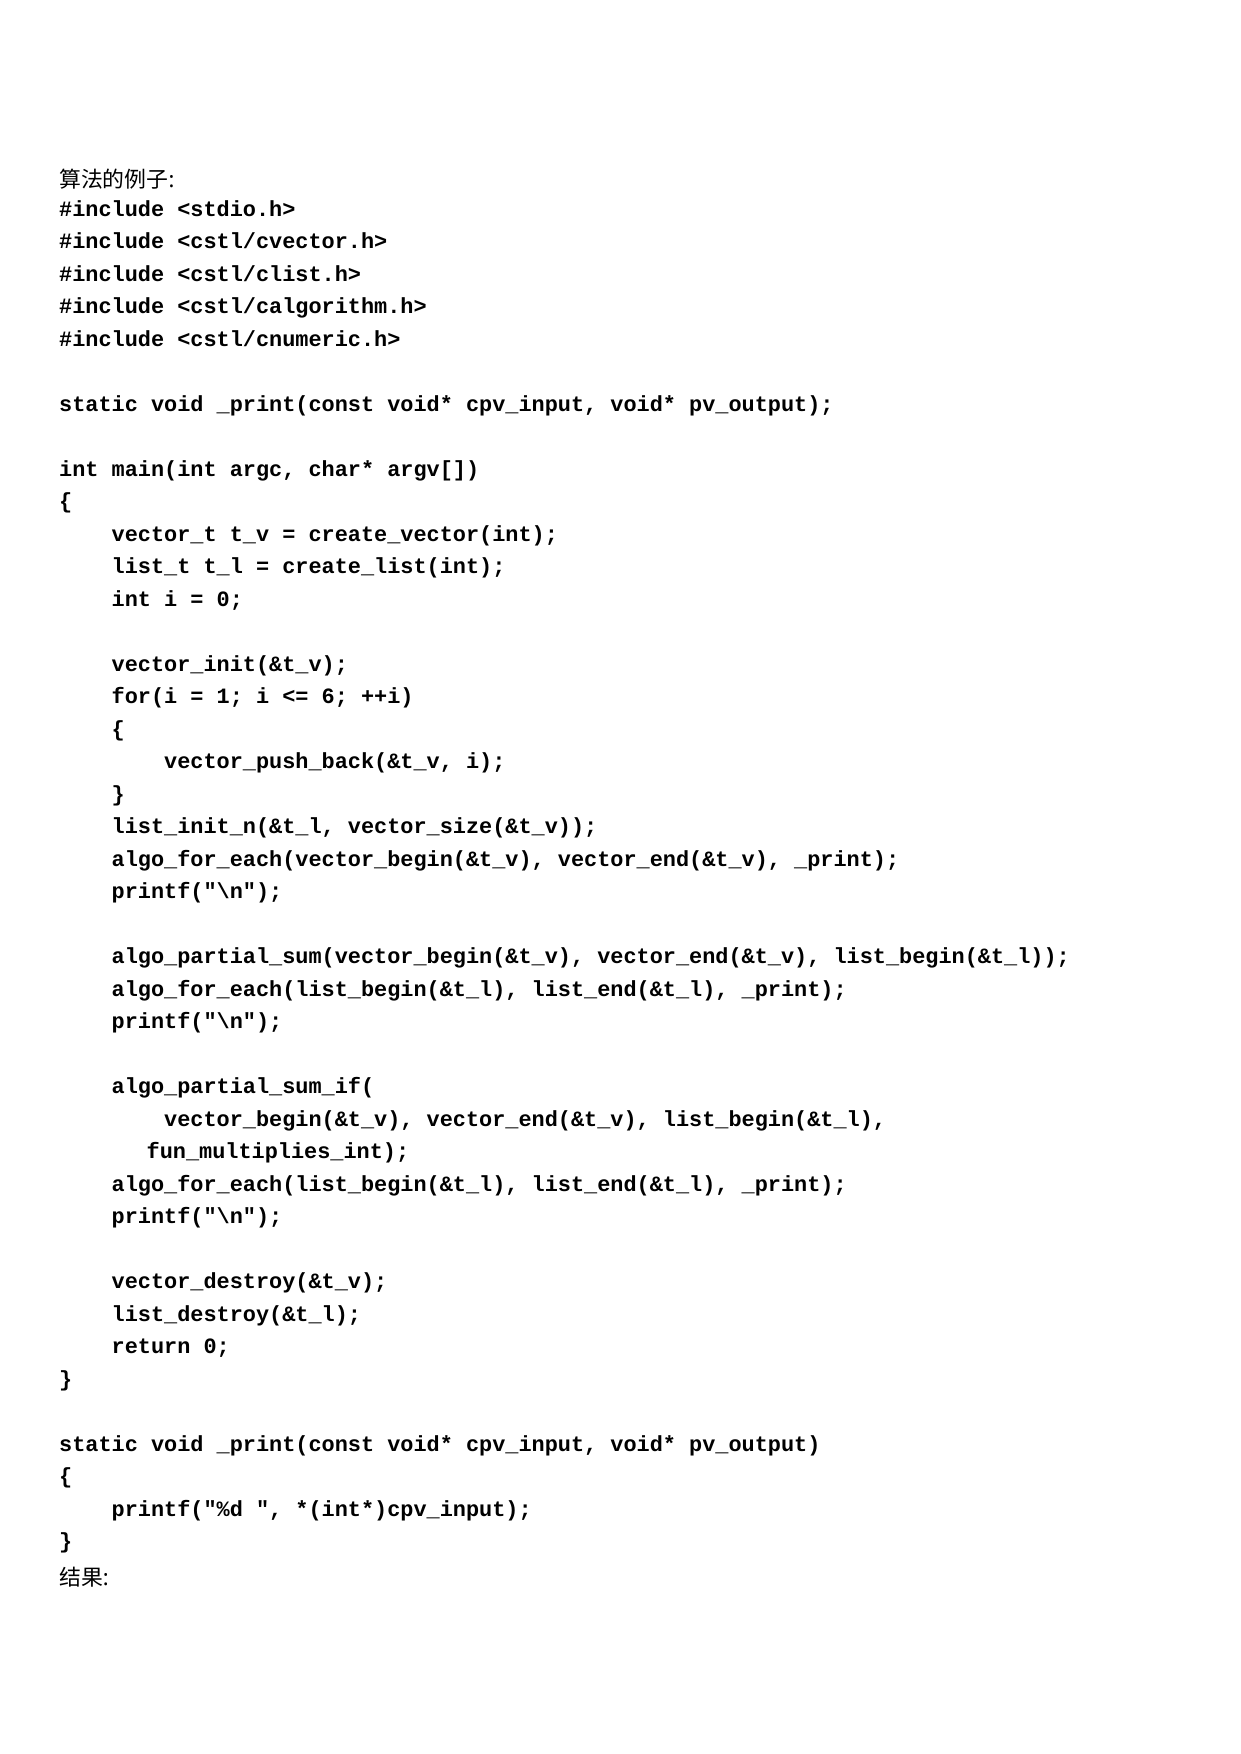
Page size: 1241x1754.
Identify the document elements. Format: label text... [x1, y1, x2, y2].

text algo_for_each(list_begin(&t_l), list_end(&t_l), _print); [59, 974, 1181, 1007]
text #include <stdio.h> [59, 194, 1181, 227]
text printf("\n"); [59, 1007, 1181, 1039]
text vector_init(&t_v); [59, 649, 1181, 682]
text #include <cstl/clist.h> [59, 259, 1181, 292]
text vector_destroy(&t_v); [59, 1267, 1181, 1299]
text list_init_n(&t_l, vector_size(&t_v)); [59, 812, 1181, 844]
text } [59, 1527, 1181, 1559]
text list_destroy(&t_l); [59, 1299, 1181, 1332]
text #include <cstl/calgorithm.h> [59, 292, 1181, 324]
text vector_push_back(&t_v, i); [59, 747, 1181, 779]
text { [59, 487, 1181, 519]
text algo_partial_sum(vector_begin(&t_v), vector_end(&t_v), list_begin(&t_l)); [59, 942, 1181, 974]
text printf("\n"); [59, 1202, 1181, 1234]
text printf("%d ", *(int*)cpv_input); [59, 1494, 1181, 1527]
text printf("\n"); [59, 877, 1181, 909]
text int i = 0; [59, 584, 1181, 617]
text algo_for_each(list_begin(&t_l), list_end(&t_l), _print); [59, 1169, 1181, 1202]
text static void _print(const void* cpv_input, void* pv_output) [59, 1429, 1181, 1462]
text } [59, 779, 1181, 812]
text } [59, 1364, 1181, 1397]
text 结果: [59, 1559, 1181, 1592]
text 算法的例子: [59, 162, 1181, 194]
text { [59, 714, 1181, 747]
text int main(int argc, char* argv[]) [59, 454, 1181, 487]
text vector_begin(&t_v), vector_end(&t_v), list_begin(&t_l), [59, 1104, 1181, 1137]
text vector_t t_v = create_vector(int); [59, 519, 1181, 552]
text #include <cstl/cvector.h> [59, 227, 1181, 259]
text #include <cstl/cnumeric.h> [59, 324, 1181, 357]
text fun_multiplies_int); [59, 1137, 1181, 1169]
text for(i = 1; i <= 6; ++i) [59, 682, 1181, 714]
text static void _print(const void* cpv_input, void* pv_output); [59, 389, 1181, 422]
text algo_partial_sum_if( [59, 1072, 1181, 1104]
text return 0; [59, 1332, 1181, 1364]
text algo_for_each(vector_begin(&t_v), vector_end(&t_v), _print); [59, 844, 1181, 877]
text { [59, 1462, 1181, 1494]
text list_t t_l = create_list(int); [59, 552, 1181, 584]
